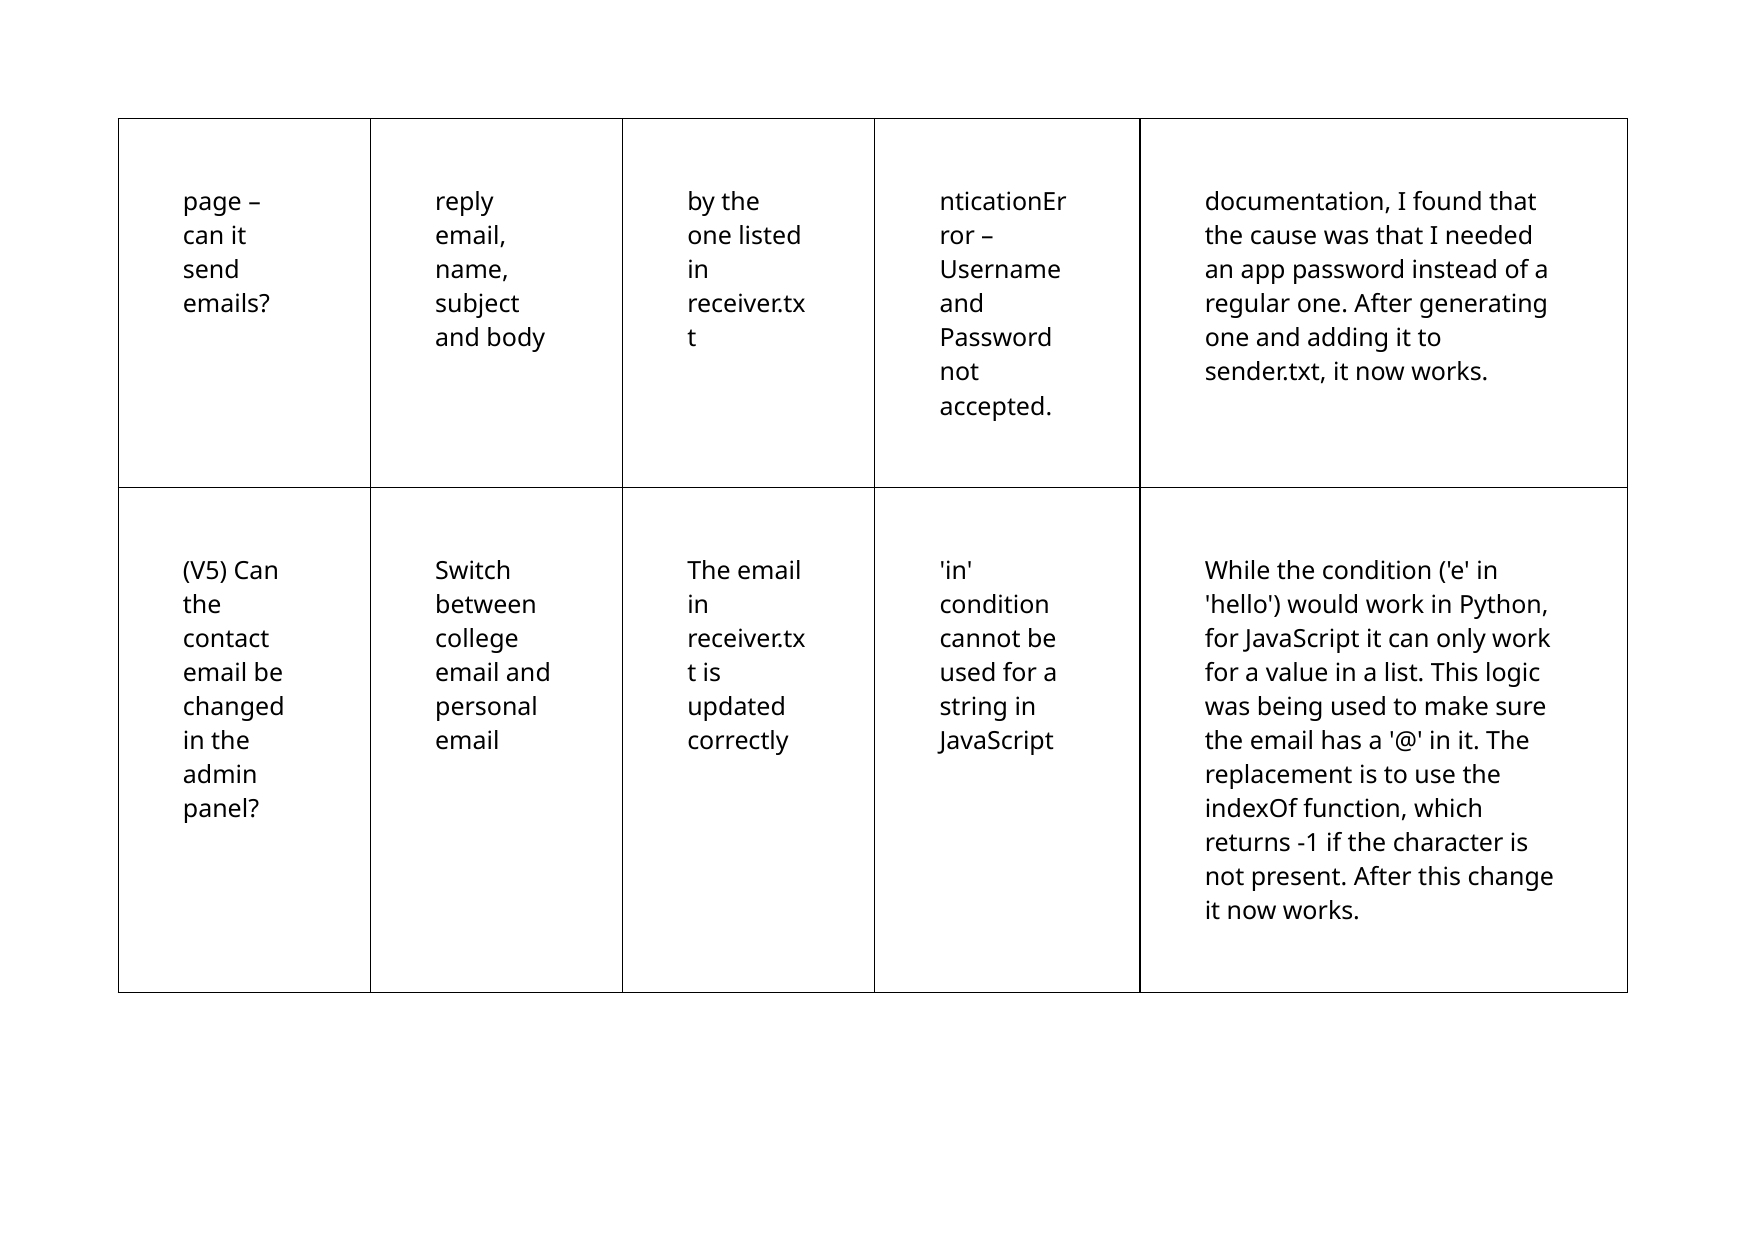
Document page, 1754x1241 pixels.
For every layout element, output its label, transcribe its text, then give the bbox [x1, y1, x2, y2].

table_cell page – can it send emails? [119, 119, 370, 487]
table_cell by the one listed in receiver.txt [623, 119, 874, 487]
table_cell 'in' condition cannot be used for a string in JavaScript [875, 488, 1139, 992]
table_cell documentation, I found that the cause was that I needed an app password instead of a regular one. After generating one and adding it to sender.txt, it now works. [1141, 119, 1627, 487]
table_cell (V5) Can the contact email be changed in the admin panel? [119, 488, 370, 992]
table_cell reply email, name, subject and body [371, 119, 622, 487]
table_cell nticationError – Username and Password not accepted. [875, 119, 1139, 487]
table_cell Switch between college email and personal email [371, 488, 622, 992]
table_cell The email in receiver.txt is updated correctly [623, 488, 874, 992]
table_cell While the condition ('e' in 'hello') would work in Python, for JavaScript it can only work for a value in a list. This logic was being used to make sure the email has a '@' in it. The replacement is to use the indexOf function, which returns -1 if the character is not present. After this change it now works. [1141, 488, 1627, 992]
